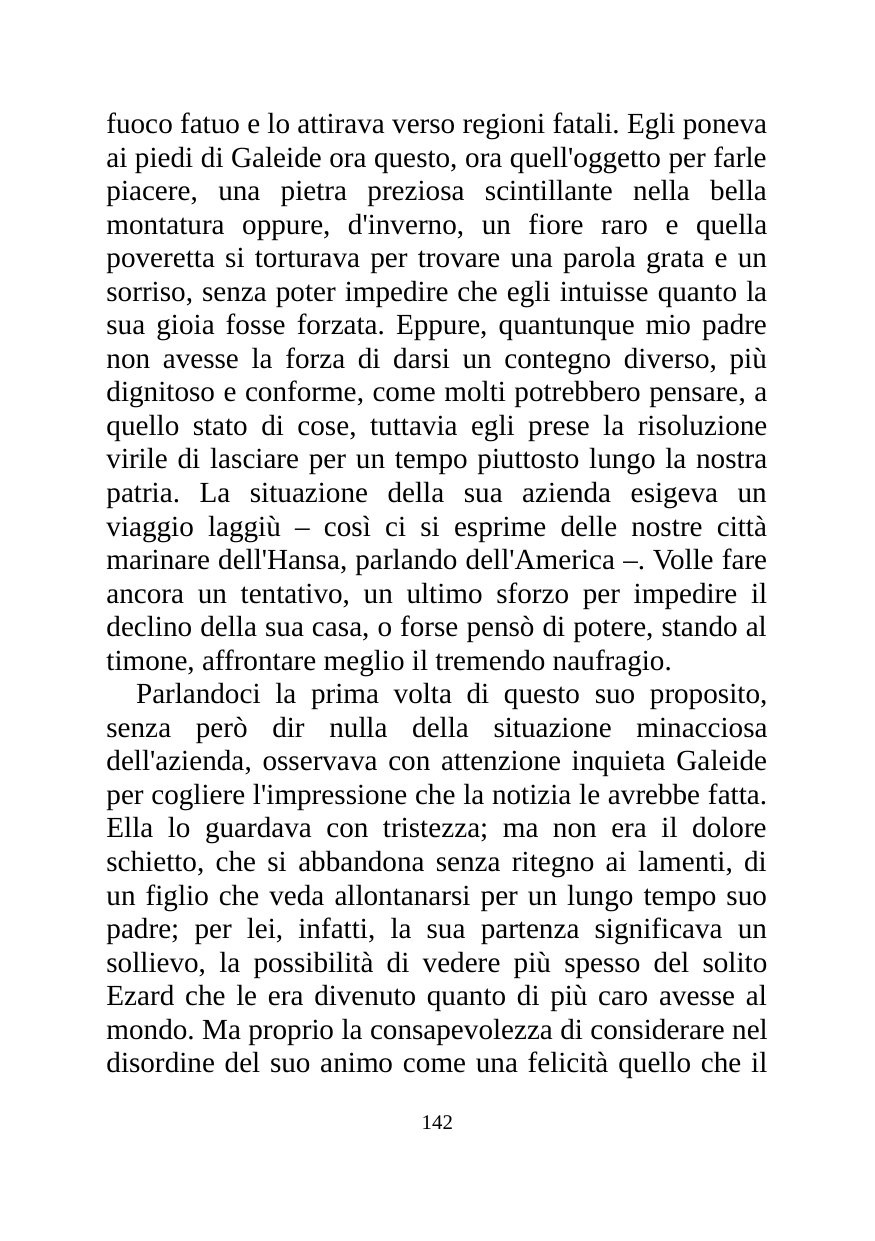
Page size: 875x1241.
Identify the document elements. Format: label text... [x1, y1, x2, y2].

text fuoco fatuo e lo attirava verso regioni fatali. Egli poneva ai piedi di Galeide ora questo, ora quell'oggetto per farle piacere, una pietra preziosa scintillante nella bella montatura oppure, d'inverno, un fiore raro e quella poveretta si torturava per trovare una parola grata e un sorriso, senza poter impedire che egli intuisse quanto la sua gioia fosse forzata. Eppure, quantunque mio padre non avesse la forza di darsi un contegno diverso, più dignitoso e conforme, come molti potrebbero pensare, a quello stato di cose, tuttavia egli prese la risoluzione virile di lasciare per un tempo piuttosto lungo la nostra patria. La situazione della sua azienda esigeva un viaggio laggiù – così ci si esprime delle nostre città marinare dell'Hansa, parlando dell'America –. Volle fare ancora un tentativo, un ultimo sforzo per impedire il declino della sua casa, o forse pensò di potere, stando al timone, affrontare meglio il tremendo naufragio. [106, 106, 768, 676]
text Parlandoci la prima volta di questo suo proposito, senza però dir nulla della situazione minacciosa dell'azienda, osservava con attenzione inquieta Galeide per cogliere l'impressione che la notizia le avrebbe fatta. Ella lo guardava con tristezza; ma non era il dolore schietto, che si abbandona senza ritegno ai lamenti, di un figlio che veda allontanarsi per un lungo tempo suo padre; per lei, infatti, la sua partenza significava un sollievo, la possibilità di vedere più spesso del solito Ezard che le era divenuto quanto di più caro avesse al mondo. Ma proprio la consapevolezza di considerare nel disordine del suo animo come una felicità quello che il [106, 676, 768, 1079]
